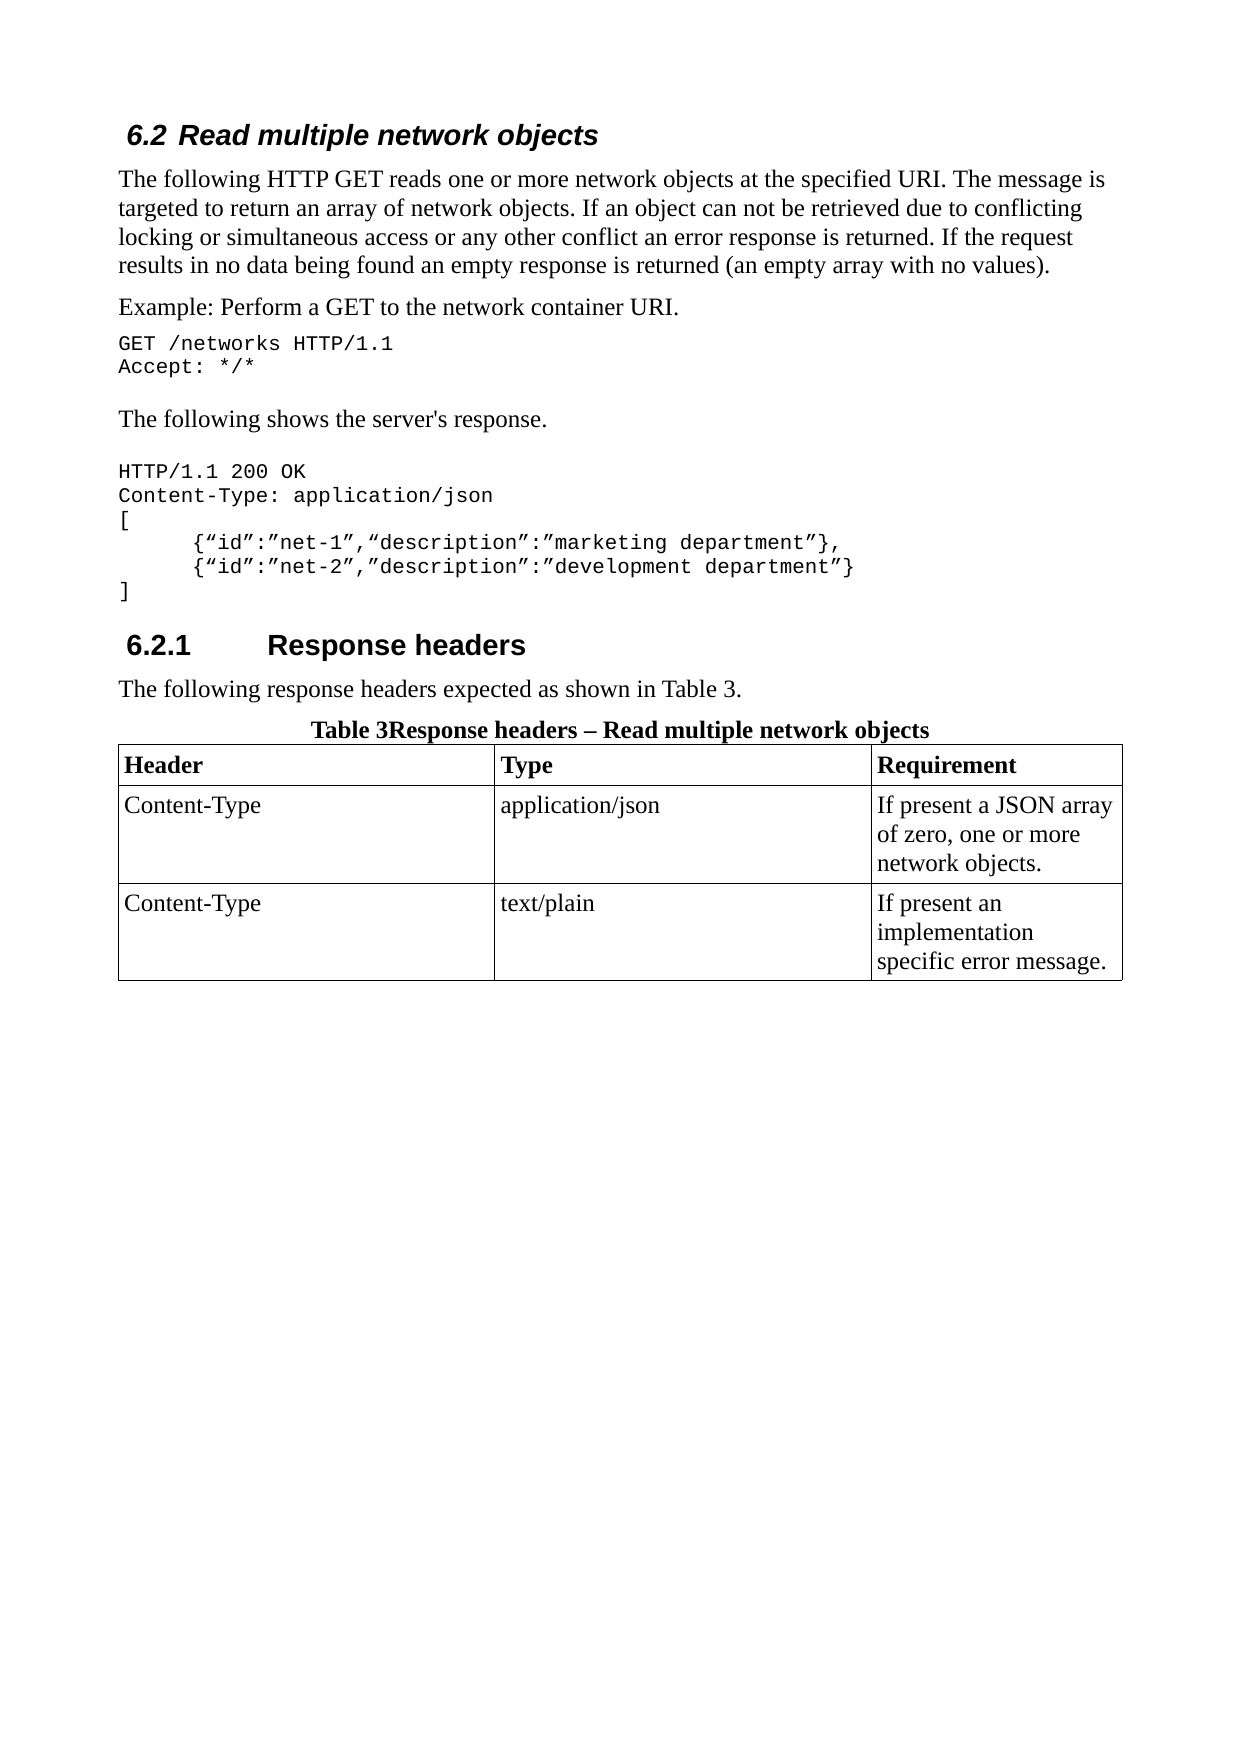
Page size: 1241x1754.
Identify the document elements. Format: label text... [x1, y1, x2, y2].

text {“id”:”net-1”,“description”:”marketing department”}, [192, 532, 1122, 556]
table_cell Content-Type [119, 786, 494, 882]
table_cell If present an implementation specific error message. [872, 884, 1122, 980]
text [ [118, 509, 1122, 532]
text GET /networks HTTP/1.1 [118, 333, 1122, 357]
table_cell text/plain [495, 884, 871, 980]
text The following HTTP GET reads one or more network objects at the specified URI. The message is targeted to return an array of network objects. If an object can not be retrieved due to conflicting locking or simultaneous access or any other conflict an error response is returned. If the request results in no data being found an empty response is returned (an empty array with no values). [118, 164, 1122, 279]
table_cell application/json [495, 786, 871, 882]
text The following shows the server's response. [118, 404, 1122, 433]
text Example: Perform a GET to the network container URI. [118, 292, 1122, 320]
subtitle Response headers [118, 628, 1122, 662]
table_header Header [119, 745, 494, 784]
subtitle Table ３Response headers – Read multiple network objects [118, 716, 1122, 744]
text ] [118, 579, 1122, 603]
table_header Requirement [872, 745, 1122, 784]
subtitle Read multiple network objects [118, 118, 1122, 152]
table_cell Content-Type [119, 884, 494, 980]
text HTTP/1.1 200 OK [118, 461, 1122, 485]
text The following response headers expected as shown in Table 3. [118, 674, 1122, 703]
table_header Type [495, 745, 871, 784]
text {“id”:”net-2”,”description”:”development department”} [192, 556, 1122, 579]
text Content-Type: application/json [118, 485, 1122, 509]
text Accept: */* [118, 357, 1122, 380]
table_cell If present a JSON array of zero, one or more network objects. [872, 786, 1122, 882]
